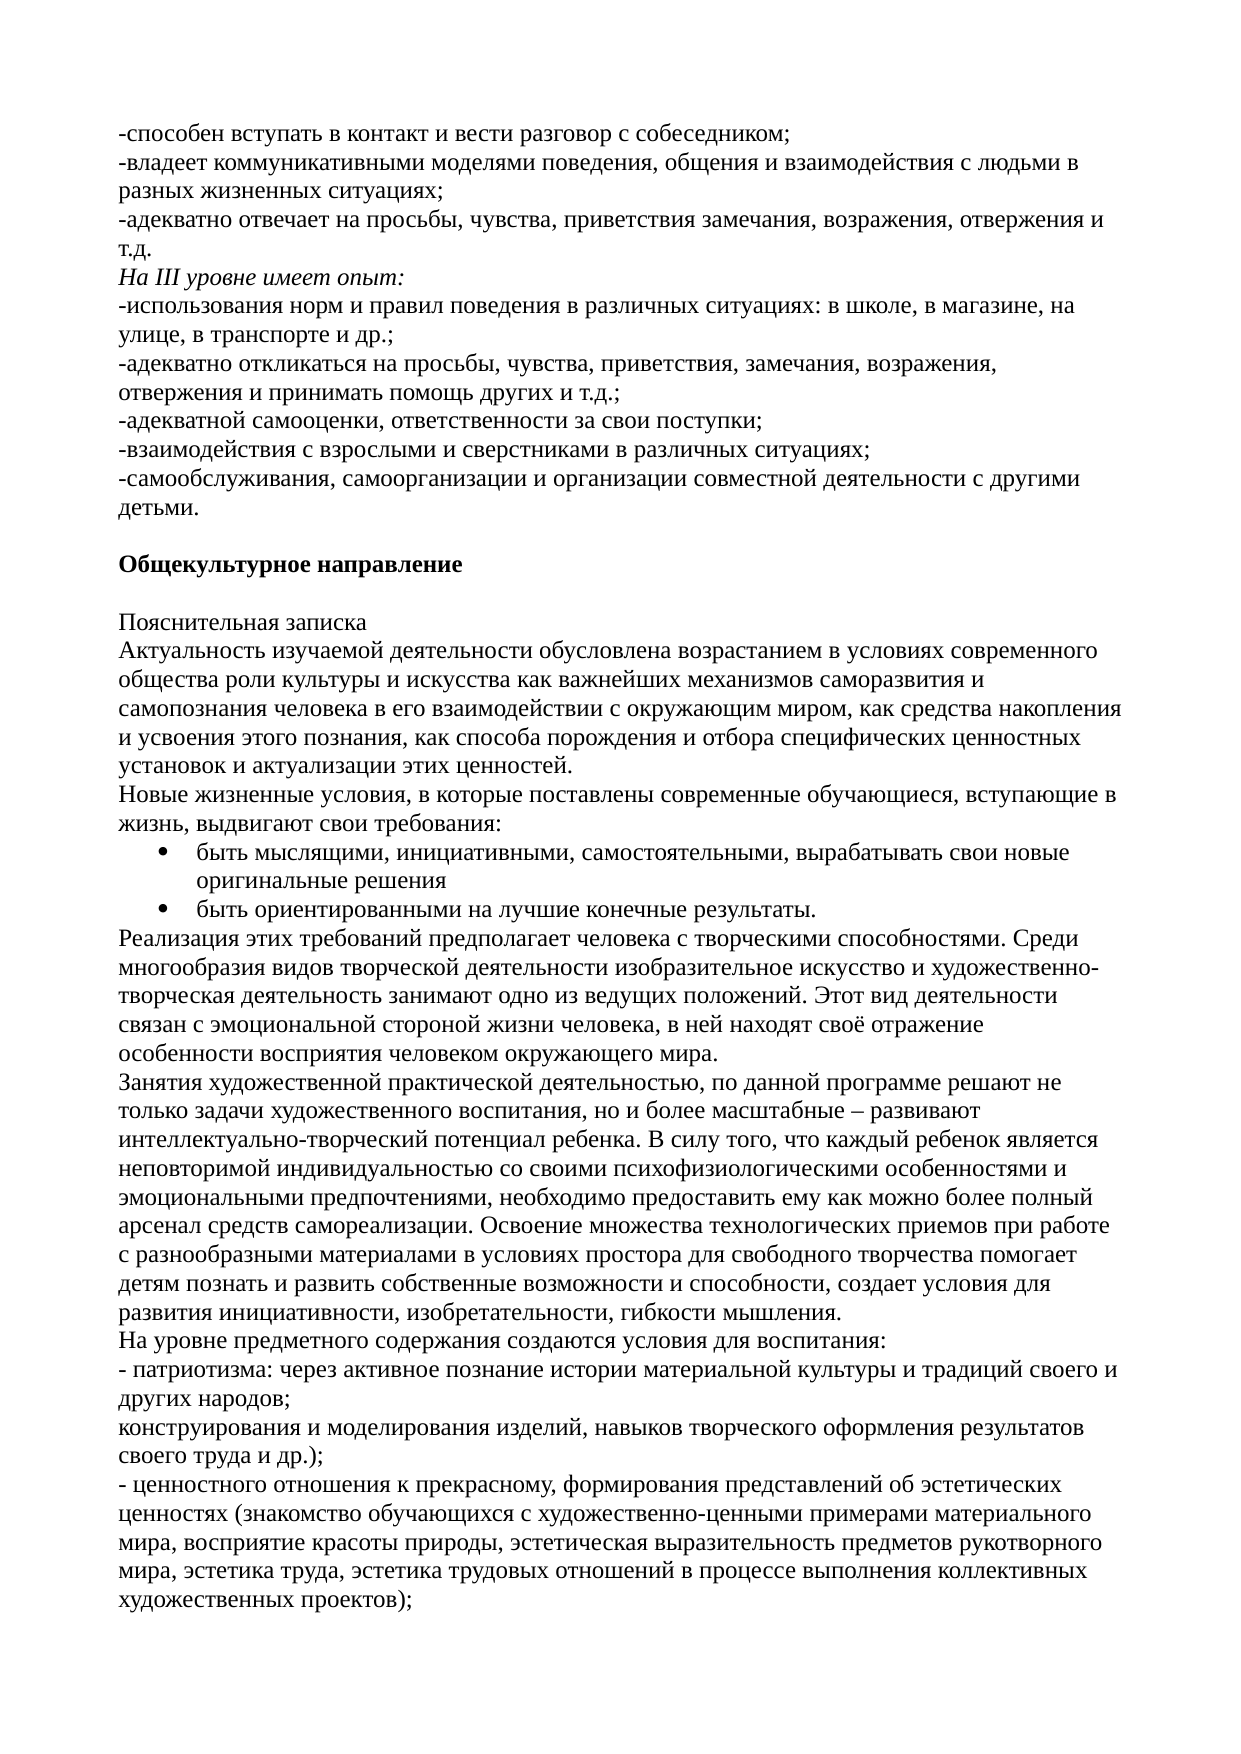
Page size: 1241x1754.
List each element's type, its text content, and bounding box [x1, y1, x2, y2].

text -адекватно отвечает на просьбы, чувства, приветствия замечания, возражения, отвержения и т.д. На III уровне имеет опыт: [118, 204, 1122, 291]
text -взаимодействия с взрослыми и сверстниками в различных ситуациях; [118, 434, 1122, 463]
text -использования норм и правил поведения в различных ситуациях: в школе, в магазине, на улице, в транспорте и др.; [118, 291, 1122, 348]
text Реализация этих требований предполагает человека с творческими способностями. Среди многообразия видов творческой деятельности изобразительное искусство и художественно-творческая деятельность занимают одно из ведущих положений. Этот вид деятельности связан с эмоциональной стороной жизни человека, в ней находят своё отражение особенности восприятия человеком окружающего мира. [118, 923, 1122, 1067]
list быть мыслящими, инициативными, самостоятельными, вырабатывать свои новые оригинальные решения [159, 837, 1122, 894]
text -способен вступать в контакт и вести разговор с собеседником; [118, 118, 1122, 147]
text - ценностного отношения к прекрасному, формирования представлений об эстетических ценностях (знакомство обучающихся с художественно-ценными примерами материального мира, восприятие красоты природы, эстетическая выразительность предметов рукотворного мира, эстетика труда, эстетика трудовых отношений в процессе выполнения коллективных художественных проектов); [118, 1469, 1122, 1613]
text Общекультурное направление [118, 549, 1122, 578]
text -самообслуживания, самоорганизации и организации совместной деятельности с другими детьми. [118, 463, 1122, 521]
list быть ориентированными на лучшие конечные результаты. [159, 894, 1122, 923]
text конструирования и моделирования изделий, навыков творческого оформления результатов своего труда и др.); [118, 1412, 1122, 1469]
text Новые жизненные условия, в которые поставлены современные обучающиеся, вступающие в жизнь, выдвигают свои требования: [118, 779, 1122, 837]
text Занятия художественной практической деятельностью, по данной программе решают не только задачи художественного воспитания, но и более масштабные – развивают интеллектуально-творческий потенциал ребенка. В силу того, что каждый ребенок является неповторимой индивидуальностью со своими психофизиологическими особенностями и эмоциональными предпочтениями, необходимо предоставить ему как можно более полный арсенал средств самореализации. Освоение множества технологических приемов при работе с разнообразными материалами в условиях простора для свободного творчества помогает детям познать и развить собственные возможности и способности, создает условия для развития инициативности, изобретательности, гибкости мышления. [118, 1067, 1122, 1326]
text На уровне предметного содержания создаются условия для воспитания: [118, 1326, 1122, 1354]
text -адекватной самооценки, ответственности за свои поступки; [118, 406, 1122, 434]
text - патриотизма: через активное познание истории материальной культуры и традиций своего и других народов; [118, 1354, 1122, 1412]
text Актуальность изучаемой деятельности обусловлена возрастанием в условиях современного общества роли культуры и искусства как важнейших механизмов саморазвития и самопознания человека в его взаимодействии с окружающим миром, как средства накопления и усвоения этого познания, как способа порождения и отбора специфических ценностных установок и актуализации этих ценностей. [118, 636, 1122, 779]
text -адекватно откликаться на просьбы, чувства, приветствия, замечания, возражения, отвержения и принимать помощь других и т.д.; [118, 348, 1122, 406]
text Пояснительная записка [118, 607, 1122, 636]
text -владеет коммуникативными моделями поведения, общения и взаимодействия с людьми в разных жизненных ситуациях; [118, 147, 1122, 204]
